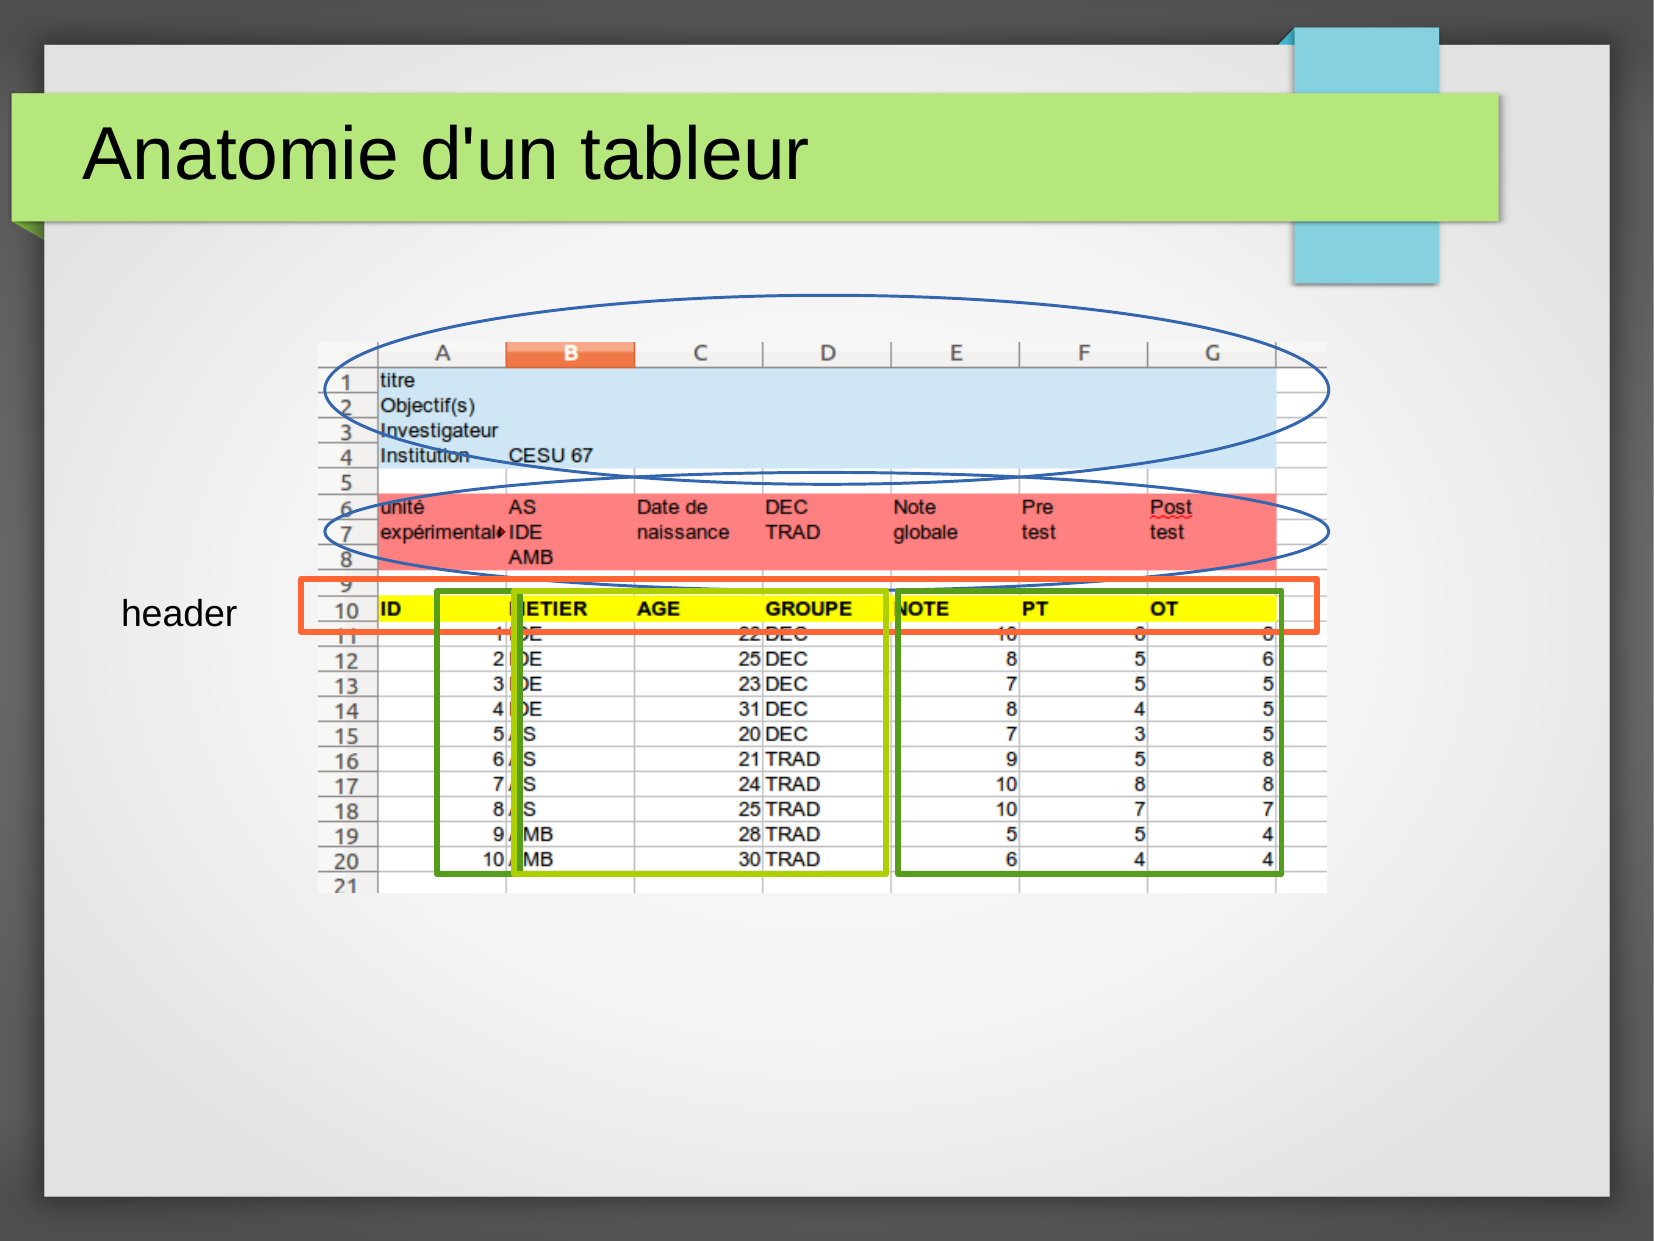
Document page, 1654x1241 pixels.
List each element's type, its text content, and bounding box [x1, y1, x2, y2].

text_box header [106, 584, 260, 642]
title Anatomie d'un tableur [82, 94, 1264, 213]
picture [0, 0, 1654, 1241]
